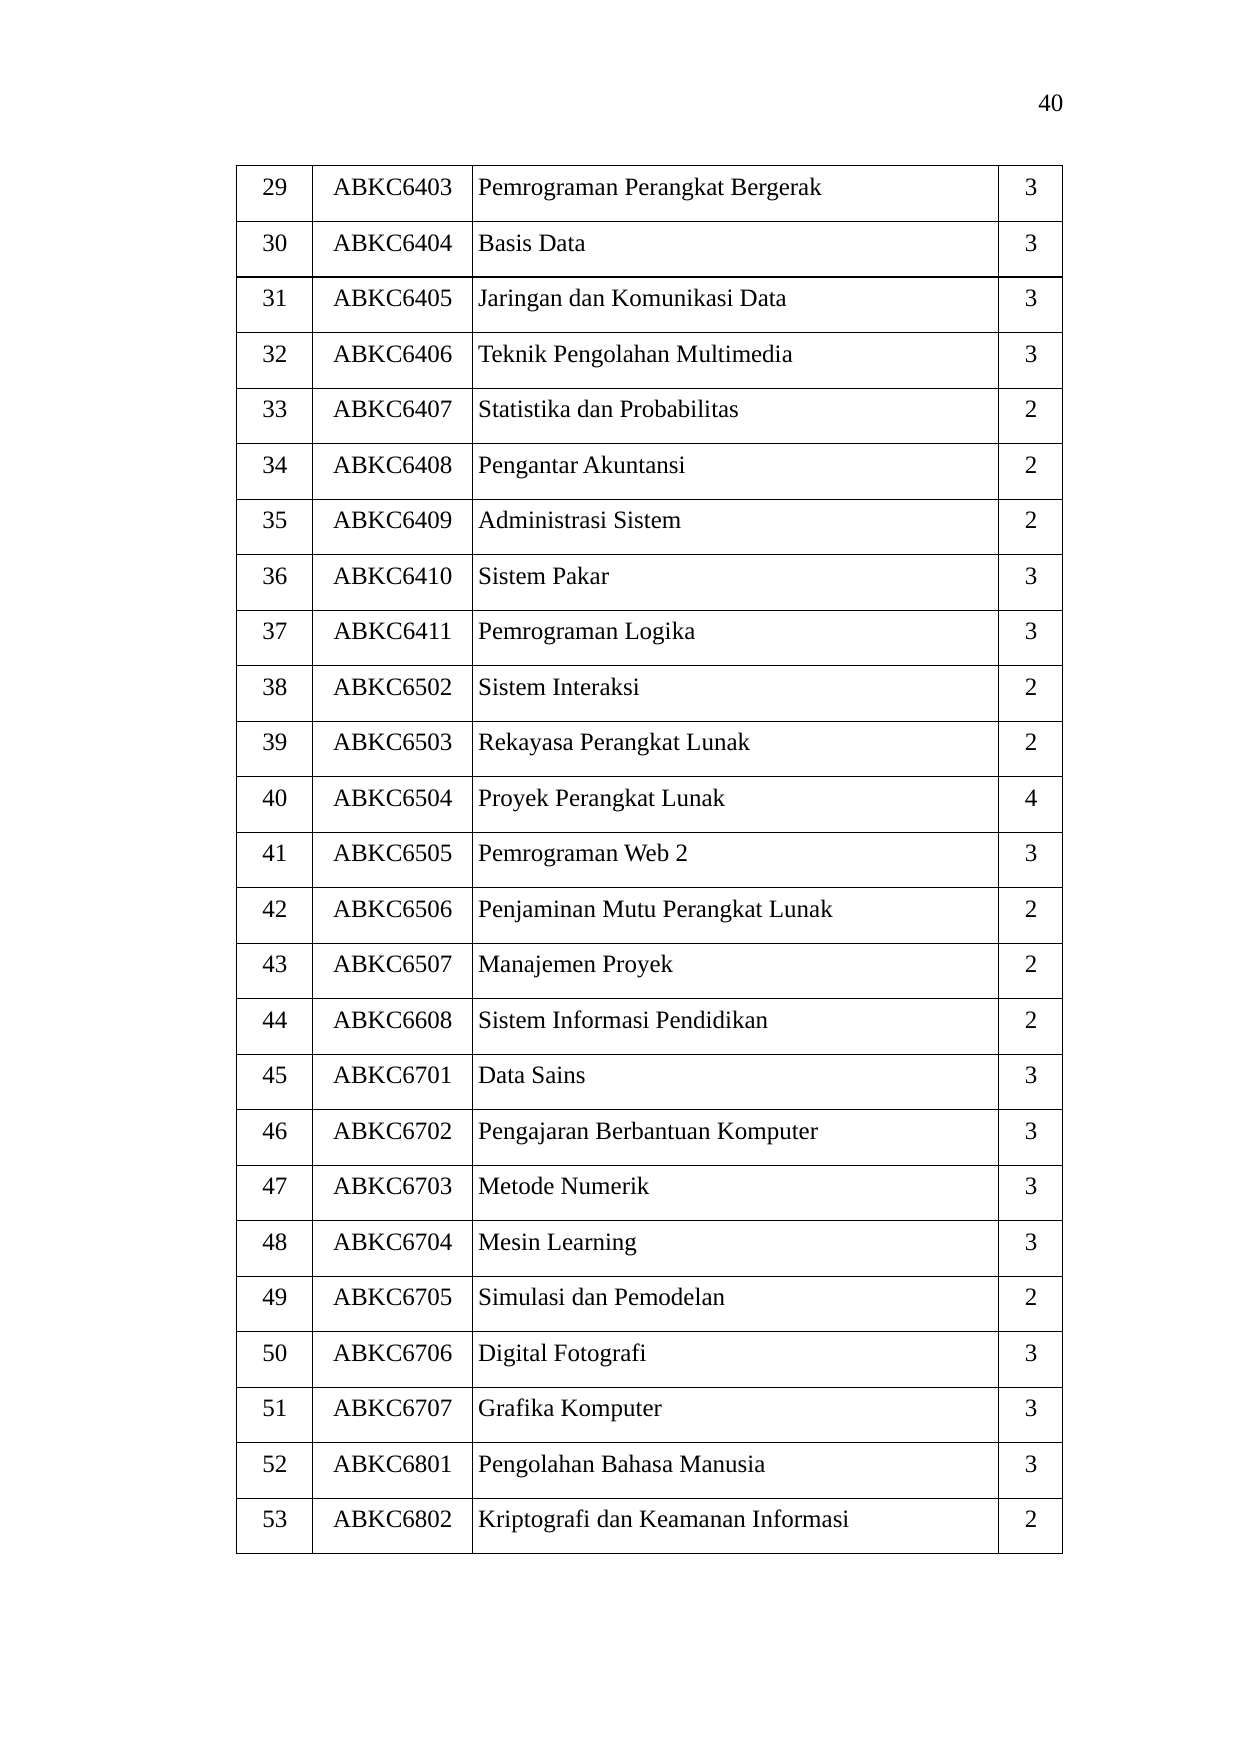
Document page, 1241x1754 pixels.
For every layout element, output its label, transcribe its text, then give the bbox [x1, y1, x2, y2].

table_cell 39 [237, 722, 312, 776]
table_cell 2 [999, 888, 1062, 943]
table_cell Pengajaran Berbantuan Komputer [473, 1110, 998, 1165]
table_cell Metode Numerik [473, 1166, 998, 1220]
table_cell 29 [237, 166, 312, 221]
table_cell 3 [999, 1055, 1062, 1109]
table_cell 3 [999, 1166, 1062, 1220]
table_cell ABKC6802 [313, 1499, 472, 1553]
table_cell ABKC6502 [313, 666, 472, 721]
table_cell Manajemen Proyek [473, 944, 998, 998]
table_cell ABKC6706 [313, 1332, 472, 1387]
table_cell ABKC6507 [313, 944, 472, 998]
table_cell 3 [999, 1221, 1062, 1276]
table_cell ABKC6505 [313, 833, 472, 887]
table_cell 31 [237, 278, 312, 332]
table_cell 2 [999, 722, 1062, 776]
table_cell 2 [999, 500, 1062, 554]
table_cell Penjaminan Mutu Perangkat Lunak [473, 888, 998, 943]
table_cell Sistem Interaksi [473, 666, 998, 721]
table_cell 41 [237, 833, 312, 887]
table_cell 43 [237, 944, 312, 998]
table_cell 45 [237, 1055, 312, 1109]
table_cell Statistika dan Probabilitas [473, 389, 998, 443]
table_cell ABKC6703 [313, 1166, 472, 1220]
table_cell ABKC6504 [313, 777, 472, 832]
table_cell 32 [237, 333, 312, 387]
table_cell 53 [237, 1499, 312, 1553]
table_cell Sistem Pakar [473, 555, 998, 609]
table_cell 3 [999, 333, 1062, 387]
table_cell ABKC6407 [313, 389, 472, 443]
table_cell 44 [237, 999, 312, 1054]
table_cell 2 [999, 389, 1062, 443]
table_cell Jaringan dan Komunikasi Data [473, 278, 998, 332]
table_cell ABKC6404 [313, 222, 472, 276]
table_cell ABKC6702 [313, 1110, 472, 1165]
table_cell ABKC6801 [313, 1443, 472, 1498]
table_cell 47 [237, 1166, 312, 1220]
table_cell ABKC6410 [313, 555, 472, 609]
table_cell Rekayasa Perangkat Lunak [473, 722, 998, 776]
table_cell ABKC6405 [313, 278, 472, 332]
table_cell Data Sains [473, 1055, 998, 1109]
table_cell 3 [999, 1388, 1062, 1442]
table_cell 38 [237, 666, 312, 721]
table_cell 30 [237, 222, 312, 276]
table_cell Simulasi dan Pemodelan [473, 1277, 998, 1331]
table_cell Pengantar Akuntansi [473, 444, 998, 498]
table_cell 4 [999, 777, 1062, 832]
table_cell ABKC6403 [313, 166, 472, 221]
table_cell 3 [999, 222, 1062, 276]
table_cell ABKC6705 [313, 1277, 472, 1331]
table_cell ABKC6608 [313, 999, 472, 1054]
table_cell 3 [999, 166, 1062, 221]
table_cell 48 [237, 1221, 312, 1276]
table_cell 2 [999, 944, 1062, 998]
table_cell 40 [237, 777, 312, 832]
table_cell 2 [999, 1277, 1062, 1331]
table_cell 36 [237, 555, 312, 609]
table_cell Mesin Learning [473, 1221, 998, 1276]
table_cell ABKC6701 [313, 1055, 472, 1109]
table_cell 2 [999, 1499, 1062, 1553]
table_cell 3 [999, 555, 1062, 609]
table_cell 2 [999, 444, 1062, 498]
table_cell Grafika Komputer [473, 1388, 998, 1442]
table_cell ABKC6408 [313, 444, 472, 498]
table_cell 35 [237, 500, 312, 554]
table_cell 3 [999, 1443, 1062, 1498]
table_cell Pemrograman Web 2 [473, 833, 998, 887]
table_cell 3 [999, 833, 1062, 887]
table_cell 2 [999, 999, 1062, 1054]
table_cell 3 [999, 1110, 1062, 1165]
table_cell 3 [999, 1332, 1062, 1387]
table_cell 51 [237, 1388, 312, 1442]
table_cell Proyek Perangkat Lunak [473, 777, 998, 832]
table_cell 2 [999, 666, 1062, 721]
table_cell 52 [237, 1443, 312, 1498]
table_cell ABKC6409 [313, 500, 472, 554]
table_cell 46 [237, 1110, 312, 1165]
table_cell 33 [237, 389, 312, 443]
table_cell 49 [237, 1277, 312, 1331]
table_cell Teknik Pengolahan Multimedia [473, 333, 998, 387]
table_cell ABKC6707 [313, 1388, 472, 1442]
table_cell Basis Data [473, 222, 998, 276]
table_cell 3 [999, 611, 1062, 665]
table_cell 50 [237, 1332, 312, 1387]
table_cell Pengolahan Bahasa Manusia [473, 1443, 998, 1498]
table_cell Pemrograman Logika [473, 611, 998, 665]
table_cell Digital Fotografi [473, 1332, 998, 1387]
table_cell ABKC6406 [313, 333, 472, 387]
table_cell Pemrograman Perangkat Bergerak [473, 166, 998, 221]
table_cell 37 [237, 611, 312, 665]
table_cell 3 [999, 278, 1062, 332]
table_cell 34 [237, 444, 312, 498]
table_cell ABKC6503 [313, 722, 472, 776]
table_cell ABKC6704 [313, 1221, 472, 1276]
table_cell 42 [237, 888, 312, 943]
table_cell ABKC6411 [313, 611, 472, 665]
table_cell Sistem Informasi Pendidikan [473, 999, 998, 1054]
table_cell Administrasi Sistem [473, 500, 998, 554]
table_cell Kriptografi dan Keamanan Informasi [473, 1499, 998, 1553]
table_cell ABKC6506 [313, 888, 472, 943]
